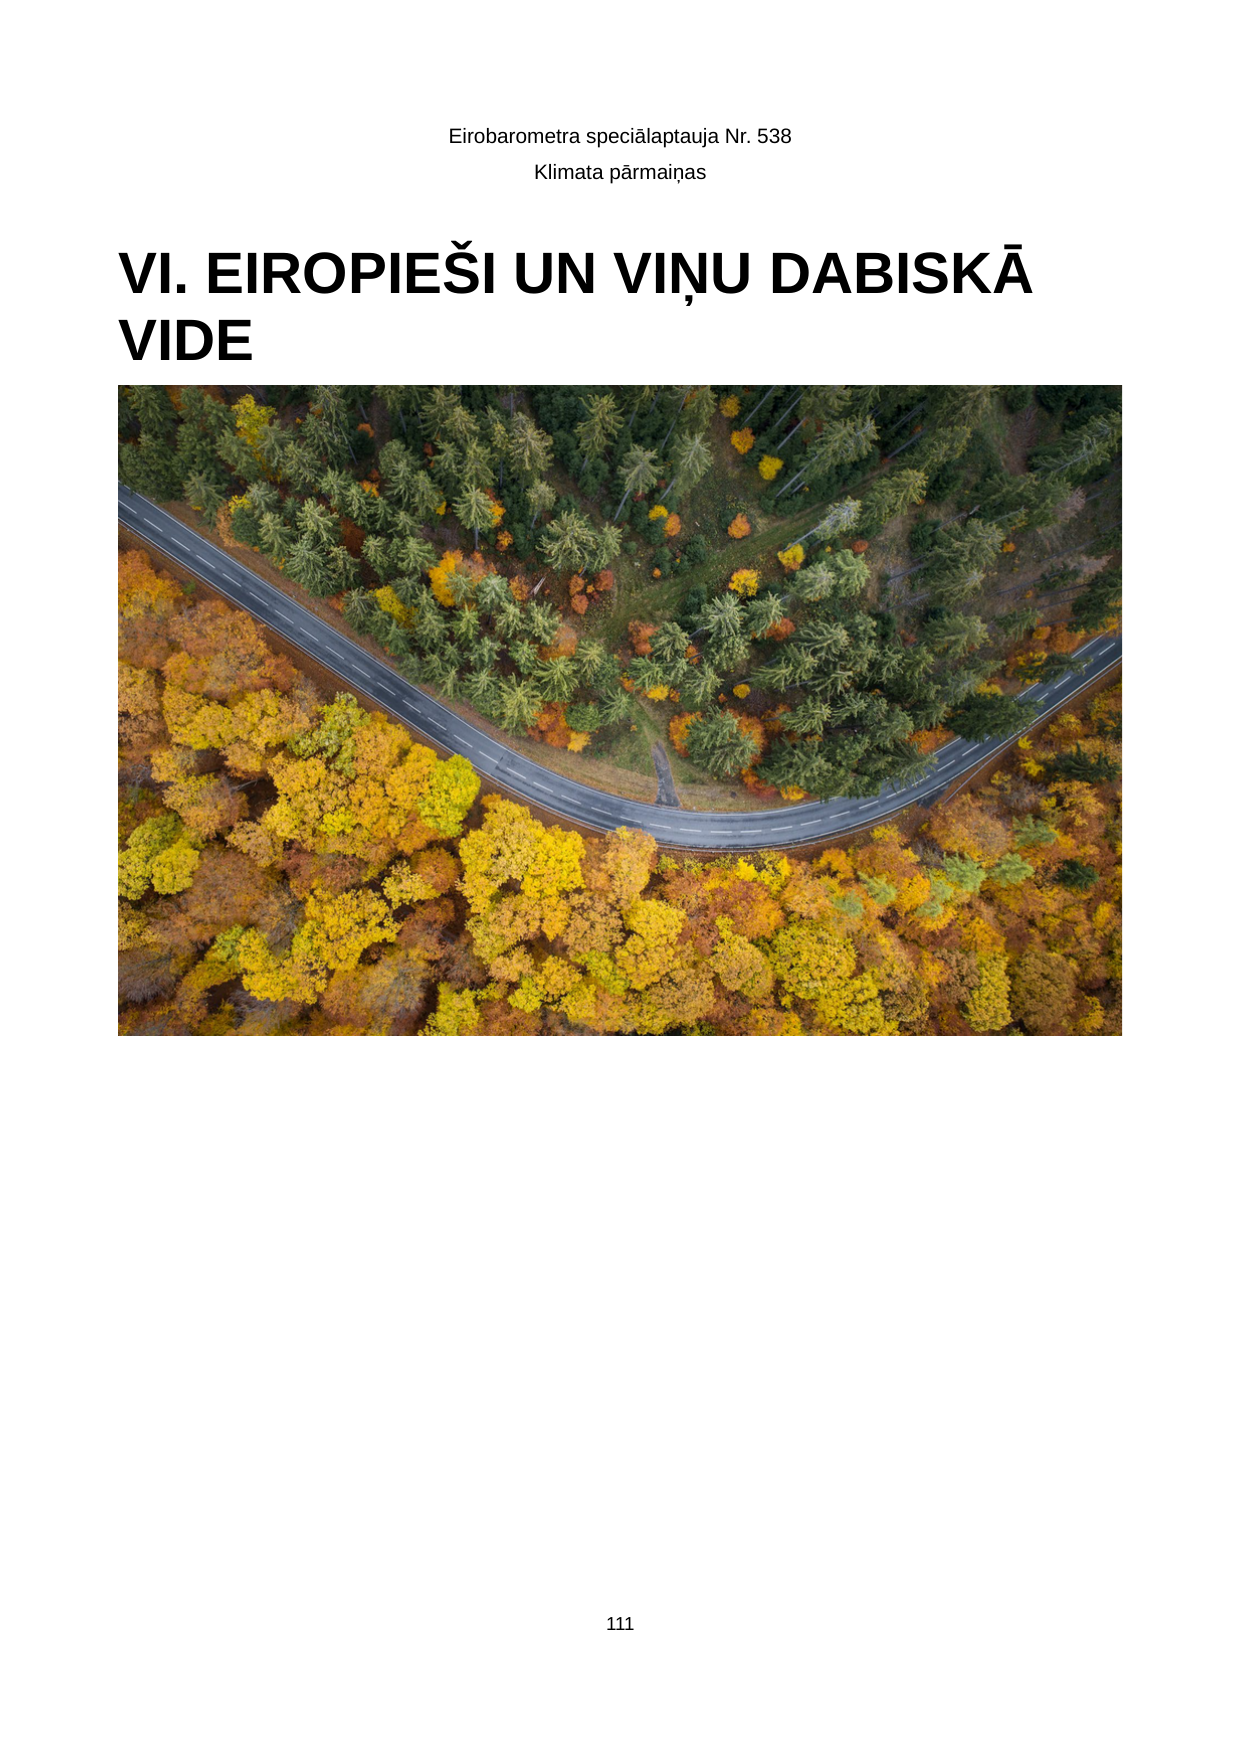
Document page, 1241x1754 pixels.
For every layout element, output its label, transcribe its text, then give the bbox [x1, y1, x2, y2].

subtitle VI. EIROPIEŠI UN VIŅU DABISKĀ VIDE [118, 238, 1122, 372]
picture [118, 385, 1123, 1036]
